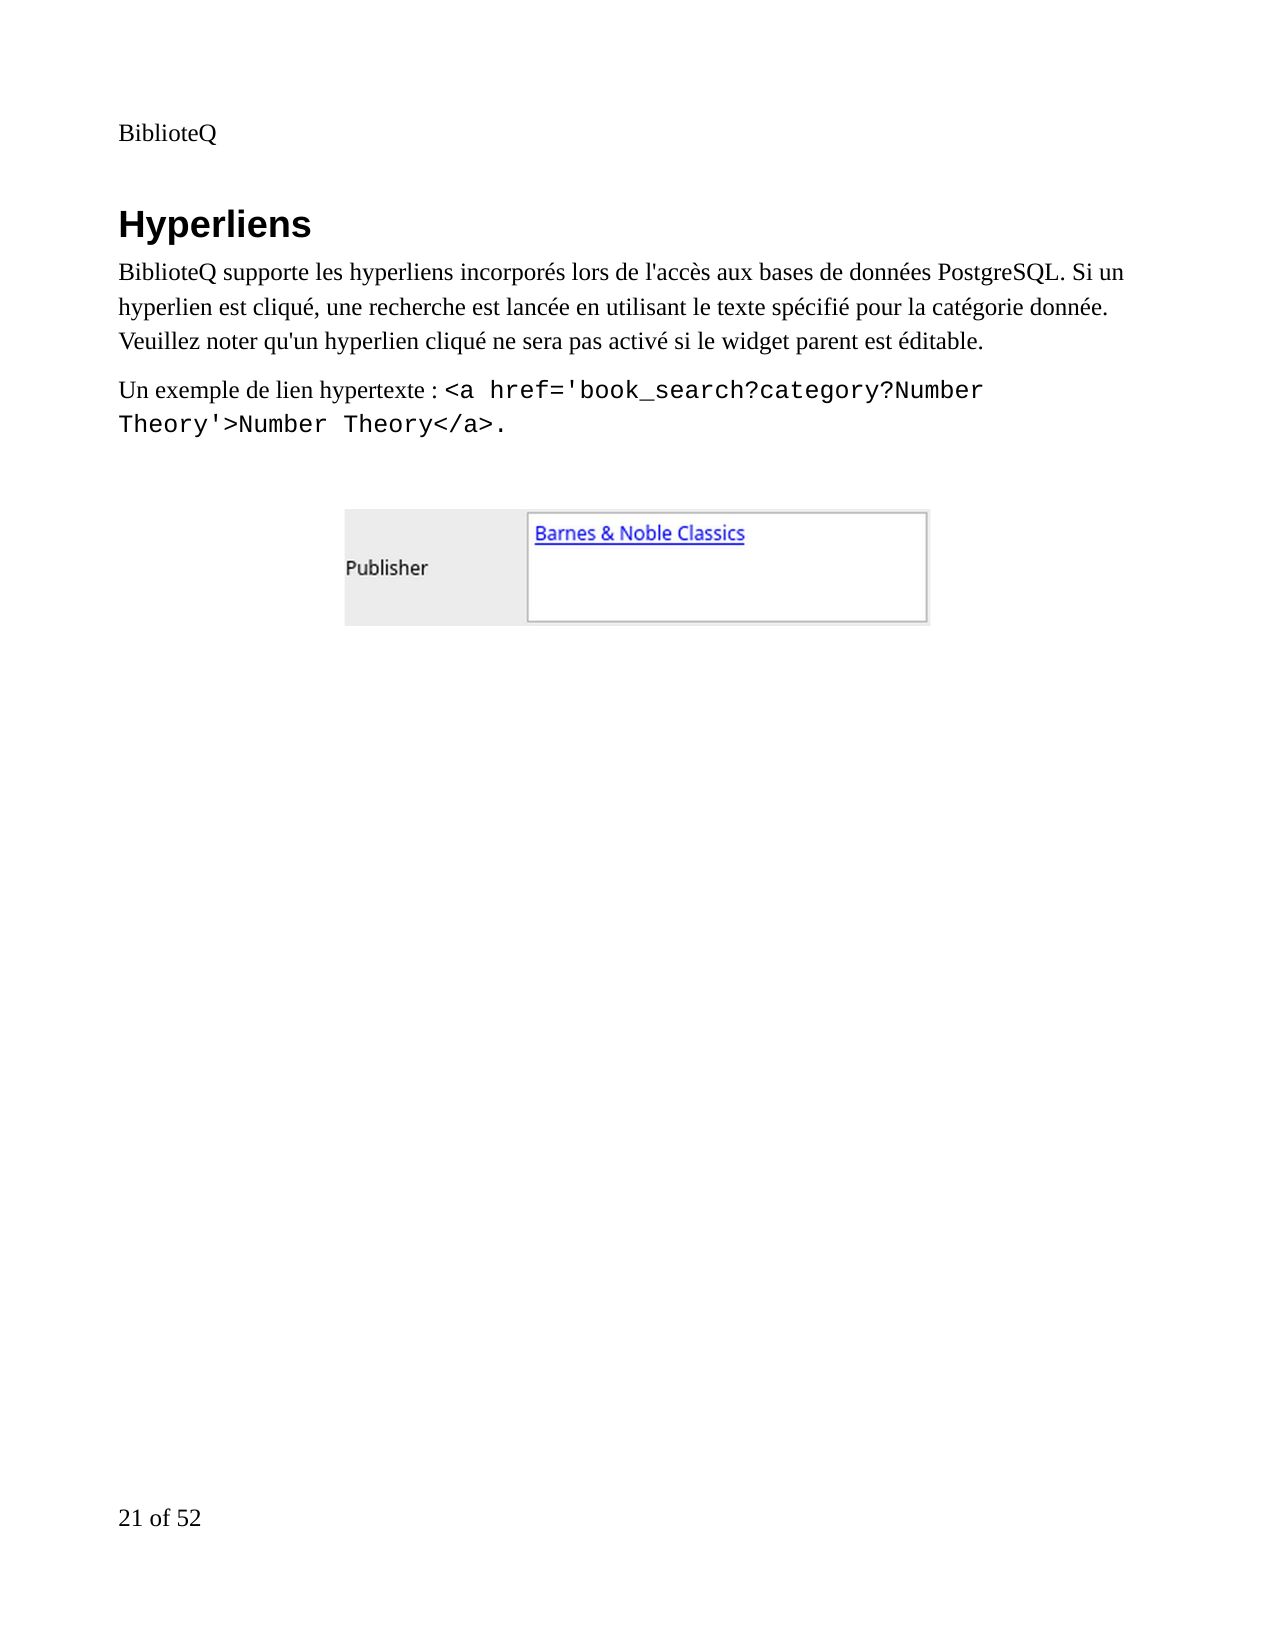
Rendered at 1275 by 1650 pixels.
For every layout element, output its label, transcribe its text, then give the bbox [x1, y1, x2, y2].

text Un exemple de lien hypertexte : <a href='book_search?category?Number Theory'>Number Theory</a>. [118, 376, 1157, 440]
picture [344, 509, 931, 626]
text BiblioteQ supporte les hyperliens incorporés lors de l'accès aux bases de données PostgreSQL. Si un hyperlien est cliqué, une recherche est lancée en utilisant le texte spécifié pour la catégorie donnée. Veuillez noter qu'un hyperlien cliqué ne sera pas activé si le widget parent est éditable. [118, 257, 1157, 355]
subtitle Hyperliens [118, 201, 1157, 245]
